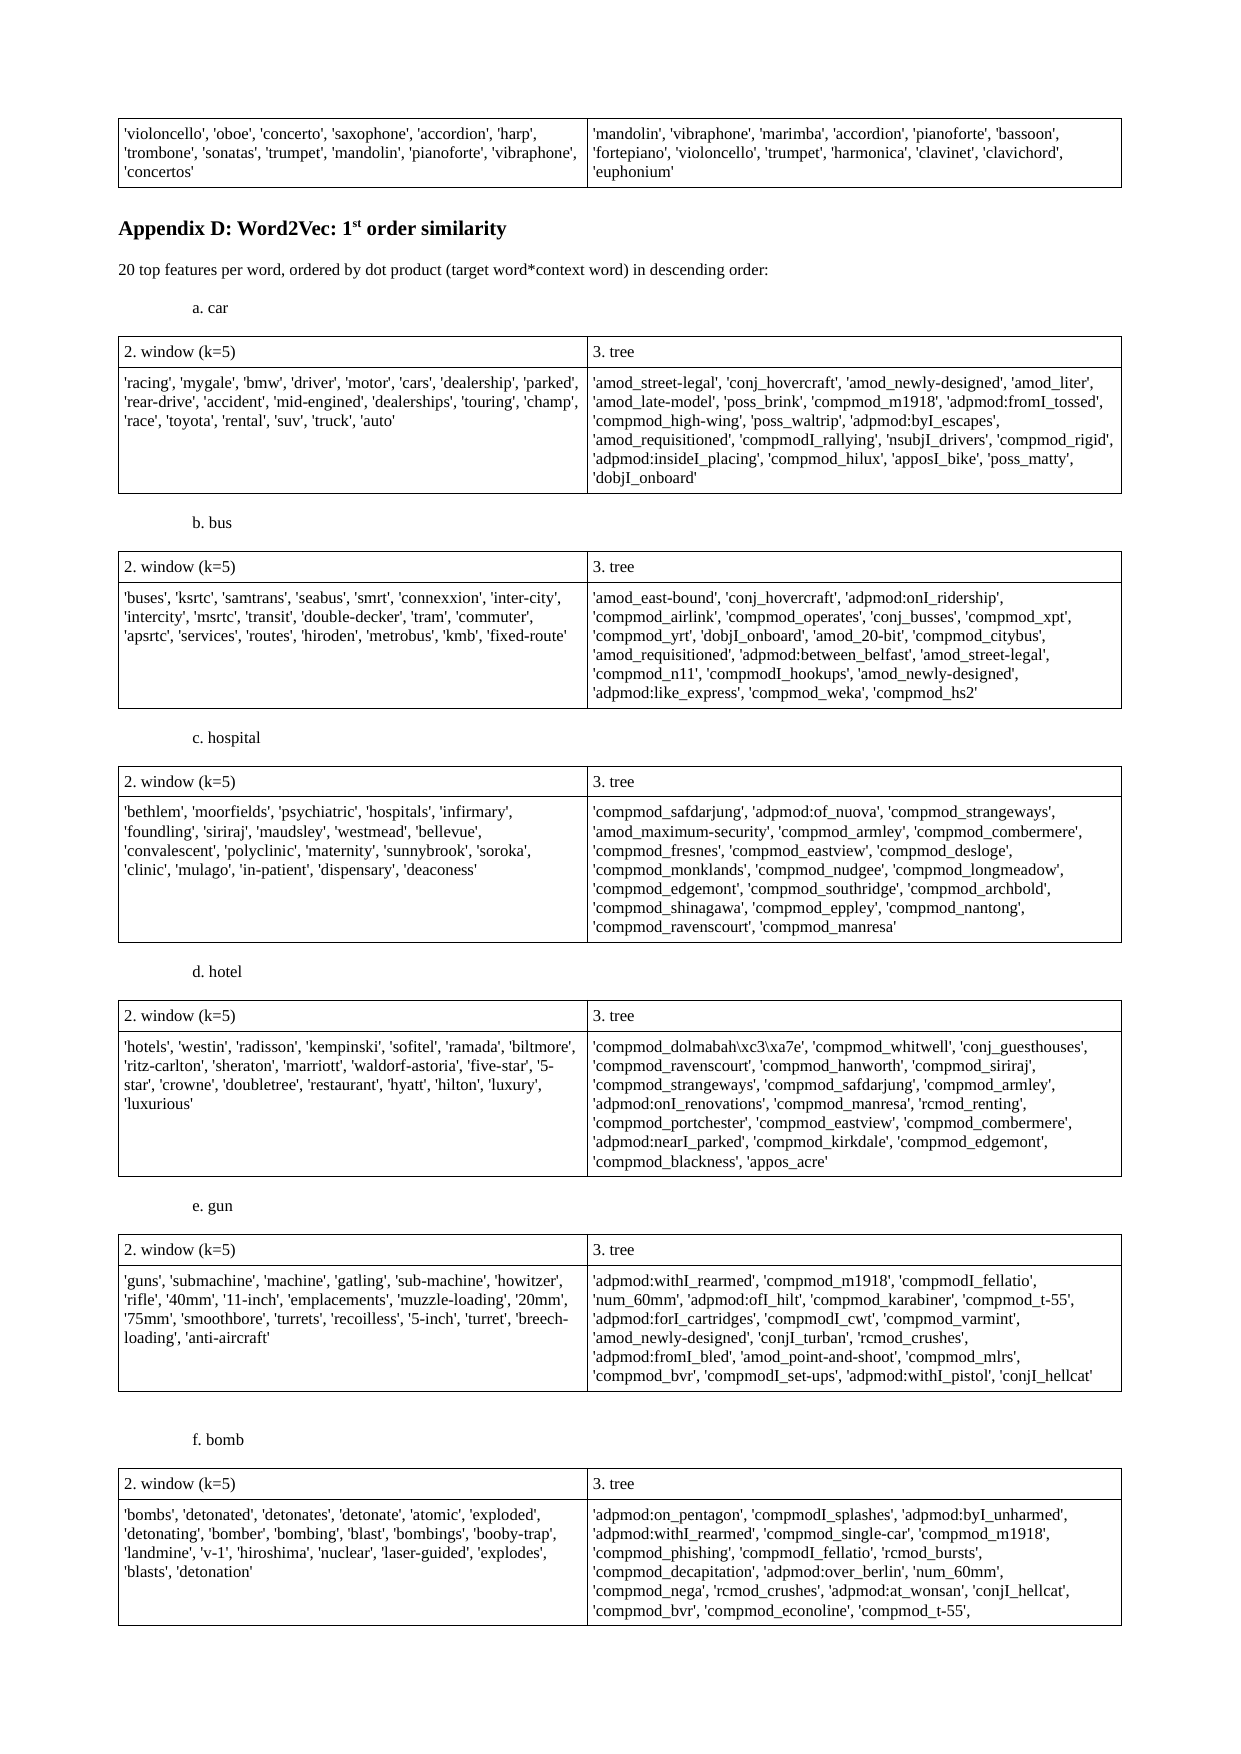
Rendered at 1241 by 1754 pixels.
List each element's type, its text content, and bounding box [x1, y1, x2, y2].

text Appendix D: Word2Vec: 1st order similarity [118, 216, 1122, 240]
table_cell 'bombs', 'detonated', 'detonates', 'detonate', 'atomic', 'exploded', 'detonating', 'bomber', 'bombing', 'blast', 'bombings', 'booby-trap', 'landmine', 'v-1', 'hiroshima', 'nuclear', 'laser-guided', 'explodes', 'blasts', 'detonation' [119, 1500, 587, 1625]
table_header 2. window (k=5) [119, 337, 587, 367]
table_cell 'bethlem', 'moorfields', 'psychiatric', 'hospitals', 'infirmary', 'foundling', 'siriraj', 'maudsley', 'westmead', 'bellevue', 'convalescent', 'polyclinic', 'maternity', 'sunnybrook', 'soroka', 'clinic', 'mulago', 'in-patient', 'dispensary', 'deaconess' [119, 797, 587, 942]
table_cell 'guns', 'submachine', 'machine', 'gatling', 'sub-machine', 'howitzer', 'rifle', '40mm', '11-inch', 'emplacements', 'muzzle-loading', '20mm', '75mm', 'smoothbore', 'turrets', 'recoilless', '5-inch', 'turret', 'breech-loading', 'anti-aircraft' [119, 1266, 587, 1391]
table_cell 'compmod_safdarjung', 'adpmod:of_nuova', 'compmod_strangeways', 'amod_maximum-security', 'compmod_armley', 'compmod_combermere', 'compmod_fresnes', 'compmod_eastview', 'compmod_desloge', 'compmod_monklands', 'compmod_nudgee', 'compmod_longmeadow', 'compmod_edgemont', 'compmod_southridge', 'compmod_archbold', 'compmod_shinagawa', 'compmod_eppley', 'compmod_nantong', 'compmod_ravenscourt', 'compmod_manresa' [588, 797, 1121, 942]
table_header 2. window (k=5) [119, 767, 587, 796]
text d. hotel [118, 961, 1122, 981]
text c. hospital [118, 727, 1122, 747]
text 20 top features per word, ordered by dot product (target word*context word) in descending order: [118, 259, 1122, 278]
text a. car [118, 298, 1122, 317]
table_header 3. tree [588, 552, 1121, 582]
table_cell 'compmod_dolmabah\xc3\xa7e', 'compmod_whitwell', 'conj_guesthouses', 'compmod_ravenscourt', 'compmod_hanworth', 'compmod_siriraj', 'compmod_strangeways', 'compmod_safdarjung', 'compmod_armley', 'adpmod:onI_renovations', 'compmod_manresa', 'rcmod_renting', 'compmod_portchester', 'compmod_eastview', 'compmod_combermere', 'adpmod:nearI_parked', 'compmod_kirkdale', 'compmod_edgemont', 'compmod_blackness', 'appos_acre' [588, 1032, 1121, 1176]
table_header 3. tree [588, 1235, 1121, 1264]
table_cell 'amod_street-legal', 'conj_hovercraft', 'amod_newly-designed', 'amod_liter', 'amod_late-model', 'poss_brink', 'compmod_m1918', 'adpmod:fromI_tossed', 'compmod_high-wing', 'poss_waltrip', 'adpmod:byI_escapes', 'amod_requisitioned', 'compmodI_rallying', 'nsubjI_drivers', 'compmod_rigid', 'adpmod:insideI_placing', 'compmod_hilux', 'apposI_bike', 'poss_matty', 'dobjI_onboard' [588, 368, 1121, 493]
table_header 2. window (k=5) [119, 1235, 587, 1264]
table_cell 'mandolin', 'vibraphone', 'marimba', 'accordion', 'pianoforte', 'bassoon', 'fortepiano', 'violoncello', 'trumpet', 'harmonica', 'clavinet', 'clavichord', 'euphonium' [588, 119, 1121, 187]
text e. gun [118, 1196, 1122, 1215]
table_cell 'amod_east-bound', 'conj_hovercraft', 'adpmod:onI_ridership', 'compmod_airlink', 'compmod_operates', 'conj_busses', 'compmod_xpt', 'compmod_yrt', 'dobjI_onboard', 'amod_20-bit', 'compmod_citybus', 'amod_requisitioned', 'adpmod:between_belfast', 'amod_street-legal', 'compmod_n11', 'compmodI_hookups', 'amod_newly-designed', 'adpmod:like_express', 'compmod_weka', 'compmod_hs2' [588, 583, 1121, 708]
table_cell 'racing', 'mygale', 'bmw', 'driver', 'motor', 'cars', 'dealership', 'parked', 'rear-drive', 'accident', 'mid-engined', 'dealerships', 'touring', 'champ', 'race', 'toyota', 'rental', 'suv', 'truck', 'auto' [119, 368, 587, 493]
table_header 2. window (k=5) [119, 1001, 587, 1031]
table_cell 'buses', 'ksrtc', 'samtrans', 'seabus', 'smrt', 'connexxion', 'inter-city', 'intercity', 'msrtc', 'transit', 'double-decker', 'tram', 'commuter', 'apsrtc', 'services', 'routes', 'hiroden', 'metrobus', 'kmb', 'fixed-route' [119, 583, 587, 708]
table_cell 'adpmod:withI_rearmed', 'compmod_m1918', 'compmodI_fellatio', 'num_60mm', 'adpmod:ofI_hilt', 'compmod_karabiner', 'compmod_t-55', 'adpmod:forI_cartridges', 'compmodI_cwt', 'compmod_varmint', 'amod_newly-designed', 'conjI_turban', 'rcmod_crushes', 'adpmod:fromI_bled', 'amod_point-and-shoot', 'compmod_mlrs', 'compmod_bvr', 'compmodI_set-ups', 'adpmod:withI_pistol', 'conjI_hellcat' [588, 1266, 1121, 1391]
table_header 3. tree [588, 767, 1121, 796]
table_cell 'violoncello', 'oboe', 'concerto', 'saxophone', 'accordion', 'harp', 'trombone', 'sonatas', 'trumpet', 'mandolin', 'pianoforte', 'vibraphone', 'concertos' [119, 119, 587, 187]
table_header 3. tree [588, 337, 1121, 367]
text f. bomb [118, 1429, 1122, 1449]
table_header 2. window (k=5) [119, 552, 587, 582]
table_header 3. tree [588, 1469, 1121, 1499]
table_header 2. window (k=5) [119, 1469, 587, 1499]
table_cell 'adpmod:on_pentagon', 'compmodI_splashes', 'adpmod:byI_unharmed', 'adpmod:withI_rearmed', 'compmod_single-car', 'compmod_m1918', 'compmod_phishing', 'compmodI_fellatio', 'rcmod_bursts', 'compmod_decapitation', 'adpmod:over_berlin', 'num_60mm', 'compmod_nega', 'rcmod_crushes', 'adpmod:at_wonsan', 'conjI_hellcat', 'compmod_bvr', 'compmod_econoline', 'compmod_t-55', [588, 1500, 1121, 1625]
table_cell 'hotels', 'westin', 'radisson', 'kempinski', 'sofitel', 'ramada', 'biltmore', 'ritz-carlton', 'sheraton', 'marriott', 'waldorf-astoria', 'five-star', '5-star', 'crowne', 'doubletree', 'restaurant', 'hyatt', 'hilton', 'luxury', 'luxurious' [119, 1032, 587, 1176]
text b. bus [118, 512, 1122, 532]
table_header 3. tree [588, 1001, 1121, 1031]
